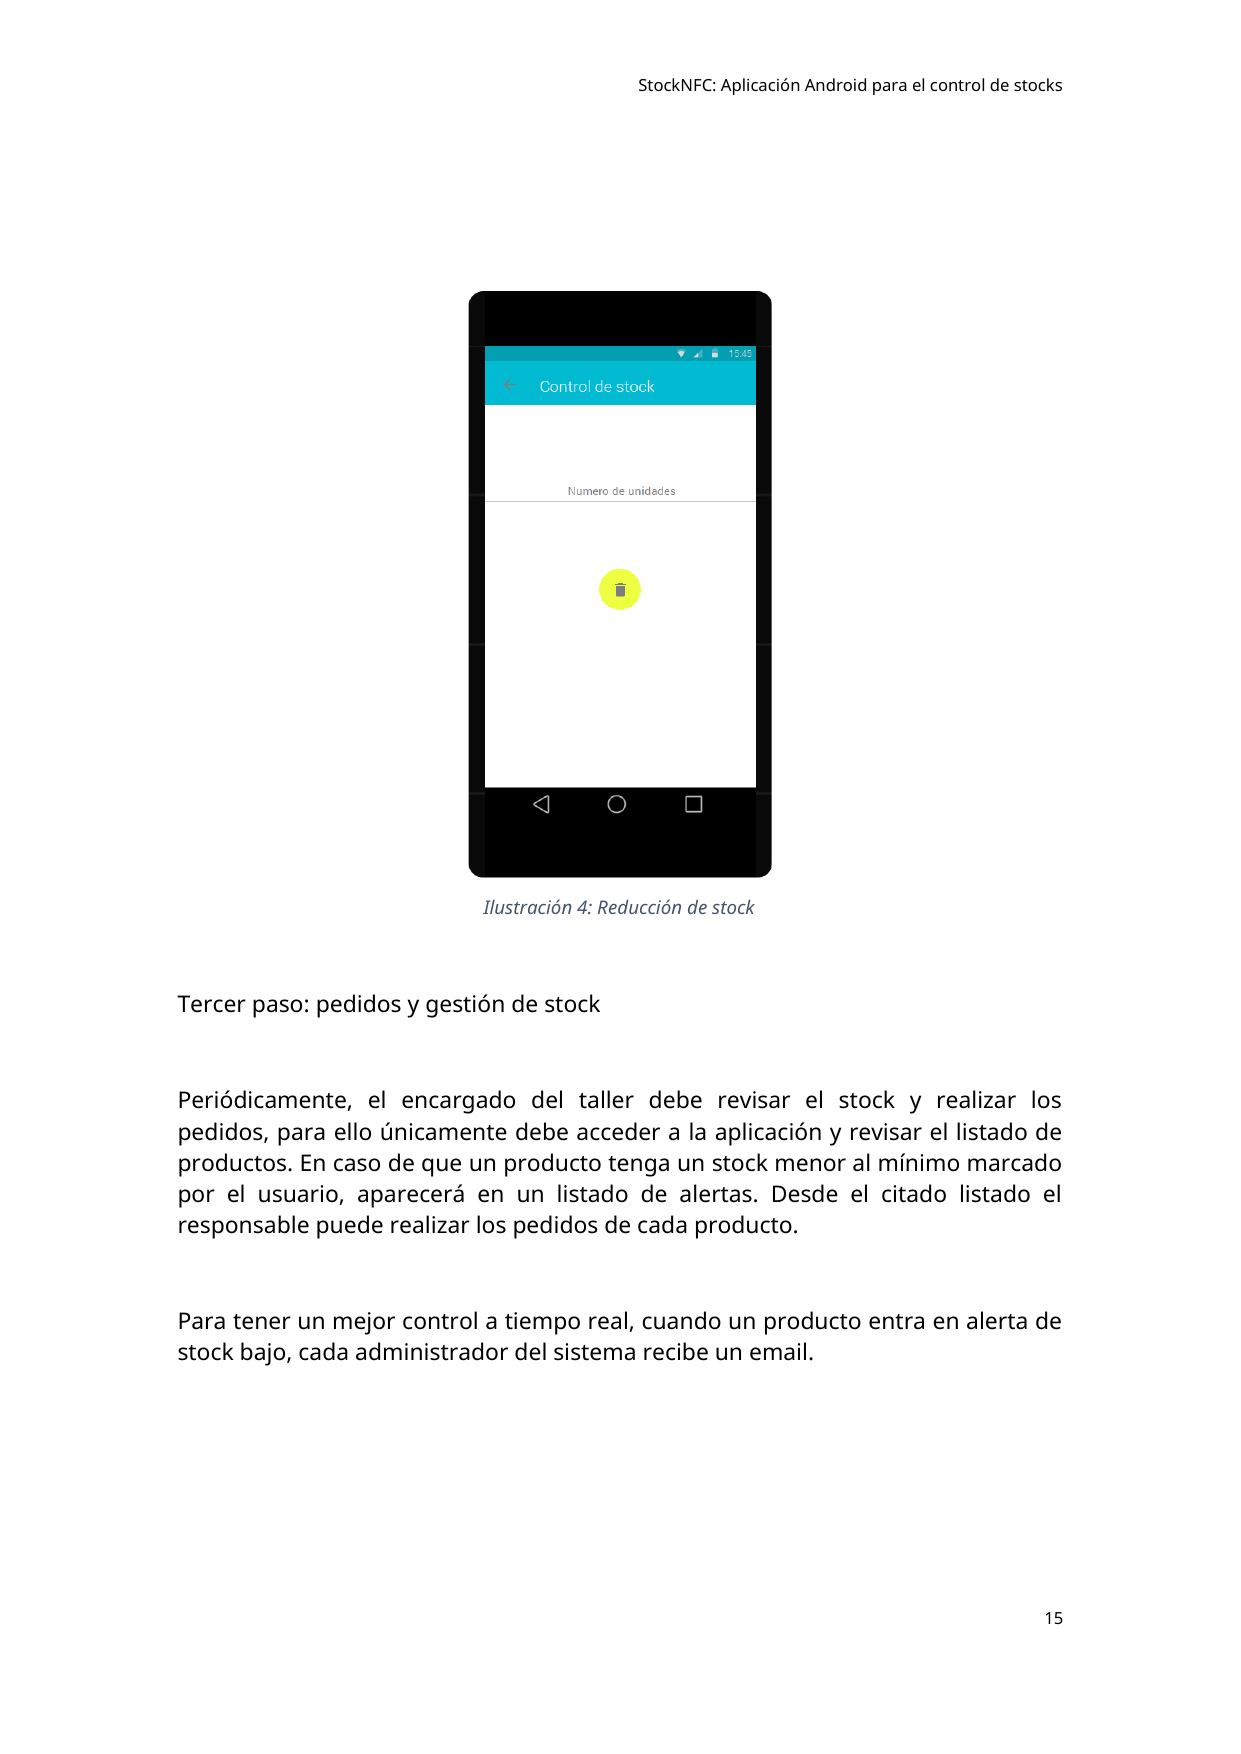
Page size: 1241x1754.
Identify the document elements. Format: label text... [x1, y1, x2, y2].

text Tercer paso: pedidos y gestión de stock [177, 988, 1063, 1019]
text Ilustración 4: Reducción de stock [177, 894, 1063, 919]
text Periódicamente, el encargado del taller debe revisar el stock y realizar los pedidos, para ello únicamente debe acceder a la aplicación y revisar el listado de productos. En caso de que un producto tenga un stock menor al mínimo marcado por el usuario, aparecerá en un listado de alertas. Desde el citado listado el responsable puede realizar los pedidos de cada producto. [177, 1084, 1063, 1240]
text Para tener un mejor control a tiempo real, cuando un producto entra en alerta de stock bajo, cada administrador del sistema recibe un email. [177, 1305, 1063, 1367]
